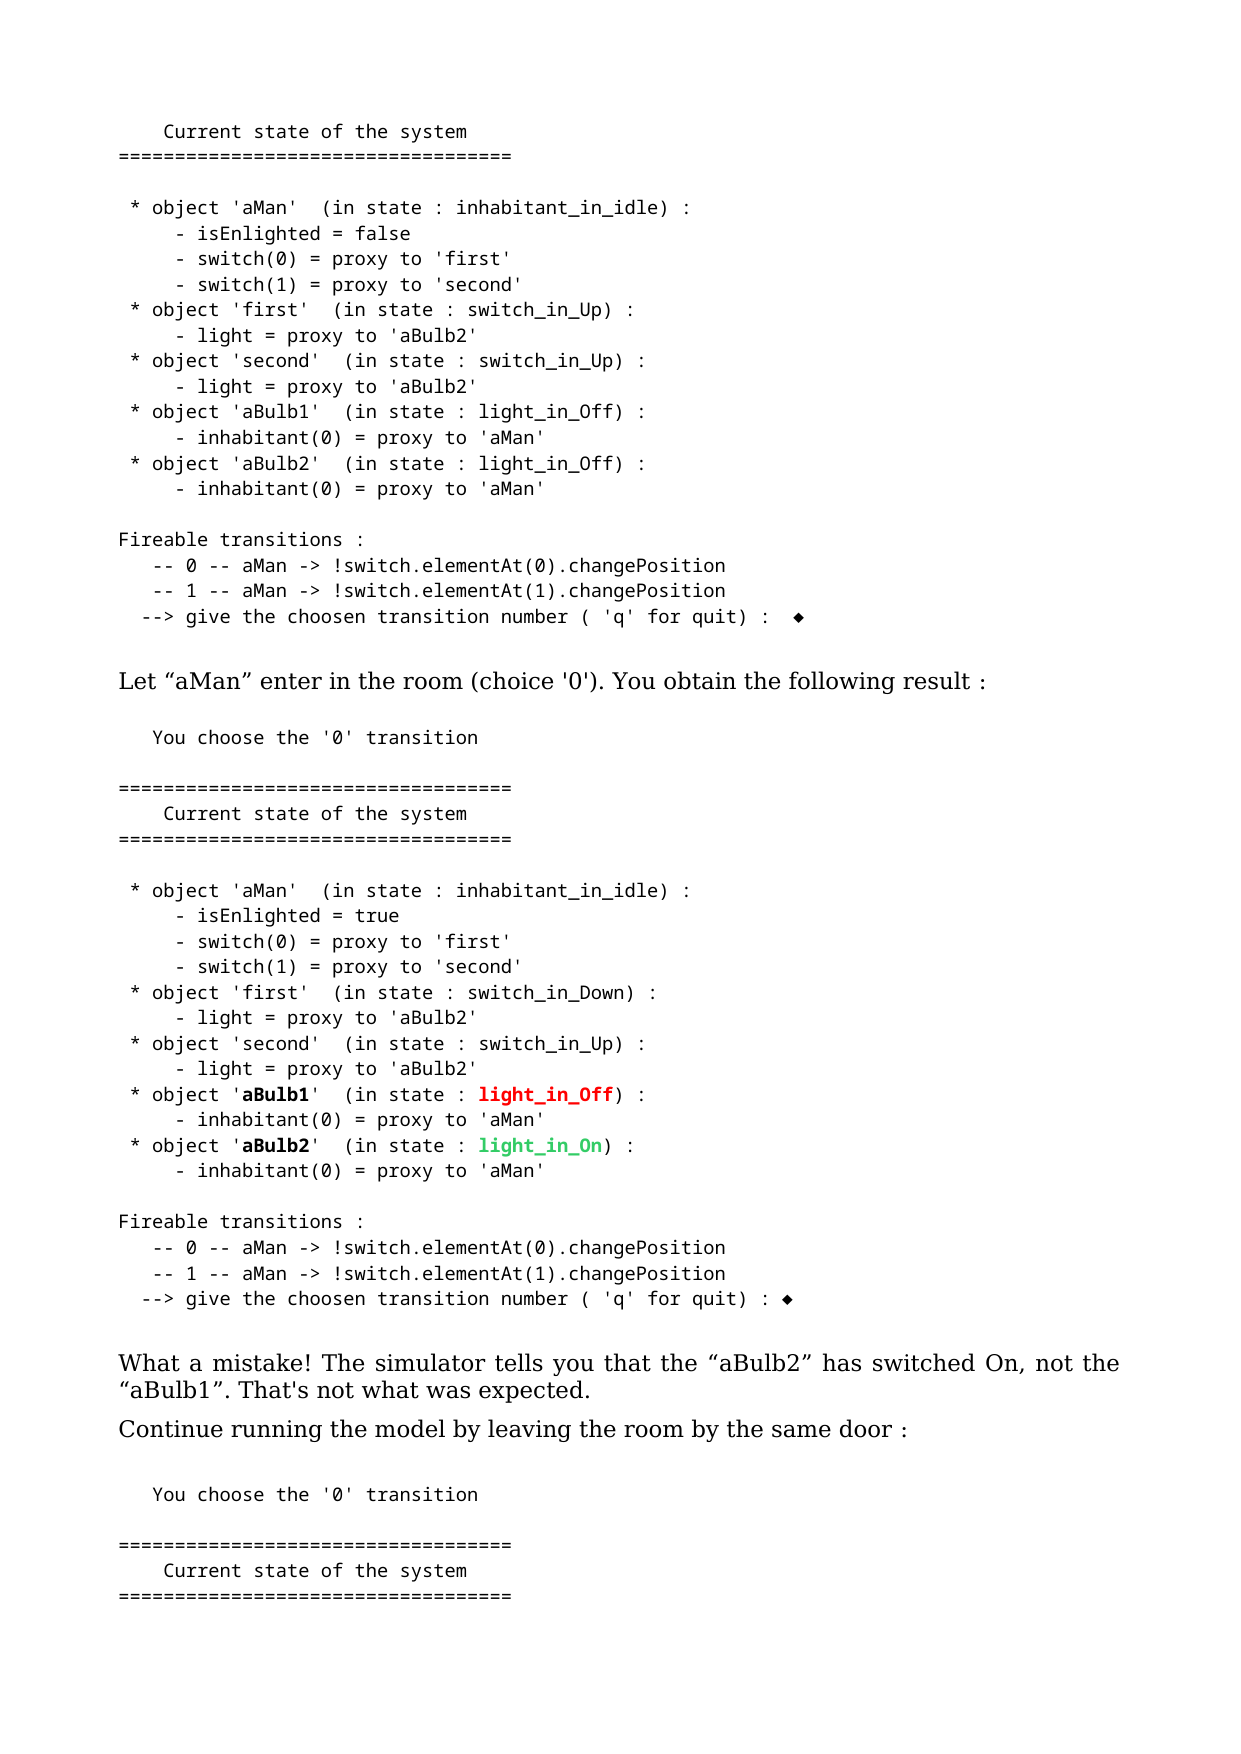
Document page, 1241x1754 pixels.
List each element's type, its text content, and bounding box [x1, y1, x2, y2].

text - light = proxy to 'aBulb2' [118, 322, 1122, 348]
text - switch(1) = proxy to 'second' [118, 271, 1122, 297]
text Fireable transitions : [118, 1209, 1122, 1234]
text You choose the '0' transition [118, 724, 1122, 749]
text * object 'aMan' (in state : inhabitant_in_idle) : [118, 877, 1122, 903]
text * object 'aMan' (in state : inhabitant_in_idle) : [118, 195, 1122, 220]
text - inhabitant(0) = proxy to 'aMan' [118, 475, 1122, 501]
text - inhabitant(0) = proxy to 'aMan' [118, 424, 1122, 450]
text Let “aMan” enter in the room (choice '0'). You obtain the following result : [118, 668, 1122, 694]
text - light = proxy to 'aBulb2' [118, 1056, 1122, 1081]
text =================================== [118, 144, 1122, 169]
text -- 0 -- aMan -> !switch.elementAt(0).changePosition [118, 1234, 1122, 1260]
text Current state of the system [118, 1558, 1122, 1583]
text --> give the choosen transition number ( 'q' for quit) :  [118, 1286, 1122, 1311]
text =================================== [118, 1583, 1122, 1609]
text - switch(0) = proxy to 'first' [118, 246, 1122, 271]
text Fireable transitions : [118, 526, 1122, 552]
text * object 'first' (in state : switch_in_Down) : [118, 979, 1122, 1005]
text * object 'aBulb1' (in state : light_in_Off) : [118, 1081, 1122, 1107]
text -- 1 -- aMan -> !switch.elementAt(1).changePosition [118, 1260, 1122, 1286]
text =================================== [118, 826, 1122, 852]
text What a mistake! The simulator tells you that the “aBulb2” has switched On, not the “aBulb1”. That's not what was expected. [118, 1350, 1122, 1404]
text - inhabitant(0) = proxy to 'aMan' [118, 1107, 1122, 1132]
text * object 'aBulb2' (in state : light_in_On) : [118, 1132, 1122, 1158]
text Continue running the model by leaving the room by the same door : [118, 1416, 1122, 1443]
text - switch(0) = proxy to 'first' [118, 928, 1122, 954]
text * object 'second' (in state : switch_in_Up) : [118, 1030, 1122, 1056]
text * object 'first' (in state : switch_in_Up) : [118, 297, 1122, 322]
text - light = proxy to 'aBulb2' [118, 1005, 1122, 1030]
text =================================== [118, 1532, 1122, 1558]
text Current state of the system [118, 118, 1122, 144]
text -- 1 -- aMan -> !switch.elementAt(1).changePosition [118, 577, 1122, 603]
text * object 'aBulb2' (in state : light_in_Off) : [118, 450, 1122, 475]
text * object 'second' (in state : switch_in_Up) : [118, 348, 1122, 373]
text - light = proxy to 'aBulb2' [118, 373, 1122, 399]
text - isEnlighted = true [118, 903, 1122, 928]
text --> give the choosen transition number ( 'q' for quit) :  [118, 603, 1122, 628]
text Current state of the system [118, 801, 1122, 826]
text - switch(1) = proxy to 'second' [118, 954, 1122, 979]
text =================================== [118, 775, 1122, 801]
text - isEnlighted = false [118, 220, 1122, 246]
text * object 'aBulb1' (in state : light_in_Off) : [118, 399, 1122, 424]
text -- 0 -- aMan -> !switch.elementAt(0).changePosition [118, 552, 1122, 577]
text You choose the '0' transition [118, 1481, 1122, 1507]
text - inhabitant(0) = proxy to 'aMan' [118, 1158, 1122, 1183]
